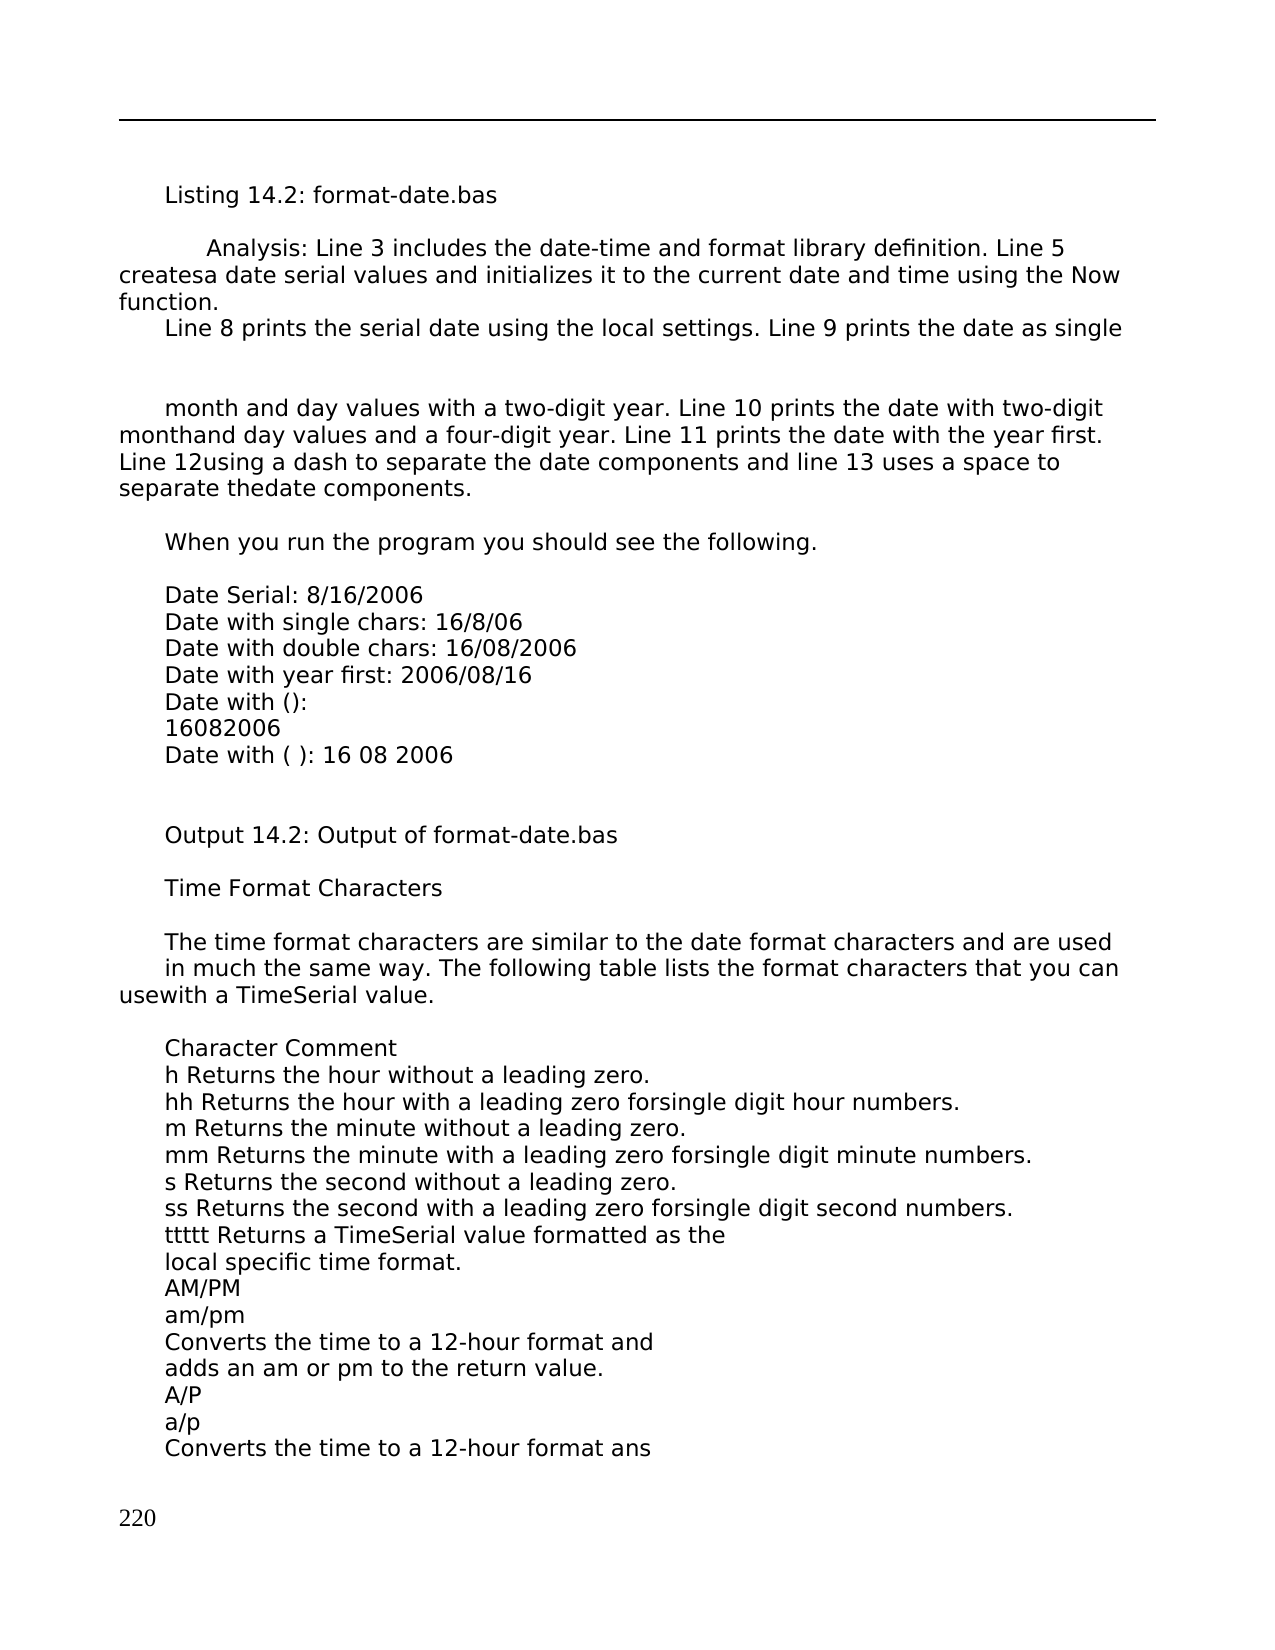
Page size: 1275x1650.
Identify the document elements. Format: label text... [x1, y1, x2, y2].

text 16082006 [118, 716, 1156, 742]
text Converts the time to a 12-hour format and [118, 1329, 1156, 1356]
text Date with double chars: 16/08/2006 [118, 636, 1156, 662]
text h Returns the hour without a leading zero. [118, 1062, 1156, 1089]
text Time Format Characters [118, 876, 1156, 902]
text a/p [118, 1409, 1156, 1436]
text ss Returns the second with a leading zero forsingle digit second numbers. [118, 1196, 1156, 1222]
text hh Returns the hour with a leading zero forsingle digit hour numbers. [118, 1089, 1156, 1116]
text adds an am or pm to the return value. [118, 1356, 1156, 1382]
text Character Comment [118, 1036, 1156, 1062]
text Output 14.2: Output of format-date.bas [118, 822, 1156, 849]
text in much the same way. The following table lists the format characters that you can usewith a TimeSerial value. [118, 956, 1156, 1009]
text Analysis: Line 3 includes the date-time and format library definition. Line 5 createsa date serial values and initializes it to the current date and time using the Now function. [118, 236, 1156, 316]
text Date with (): [118, 689, 1156, 716]
text s Returns the second without a leading zero. [118, 1169, 1156, 1196]
text AM/PM [118, 1276, 1156, 1302]
text ttttt Returns a TimeSerial value formatted as the [118, 1222, 1156, 1249]
text am/pm [118, 1302, 1156, 1329]
text Date with year first: 2006/08/16 [118, 662, 1156, 689]
text Listing 14.2: format-date.bas [118, 182, 1156, 209]
text Date with ( ): 16 08 2006 [118, 742, 1156, 769]
text A/P [118, 1382, 1156, 1409]
text local specific time format. [118, 1249, 1156, 1276]
text month and day values with a two-digit year. Line 10 prints the date with two-digit monthand day values and a four-digit year. Line 11 prints the date with the year first. Line 12using a dash to separate the date components and line 13 uses a space to separate thedate components. [118, 396, 1156, 502]
text Date Serial: 8/16/2006 [118, 582, 1156, 609]
text Line 8 prints the serial date using the local settings. Line 9 prints the date as single [118, 316, 1156, 342]
text m Returns the minute without a leading zero. [118, 1116, 1156, 1142]
text When you run the program you should see the following. [118, 529, 1156, 556]
text Converts the time to a 12-hour format ans [118, 1436, 1156, 1462]
text mm Returns the minute with a leading zero forsingle digit minute numbers. [118, 1142, 1156, 1169]
text Date with single chars: 16/8/06 [118, 609, 1156, 636]
text The time format characters are similar to the date format characters and are used [118, 929, 1156, 956]
